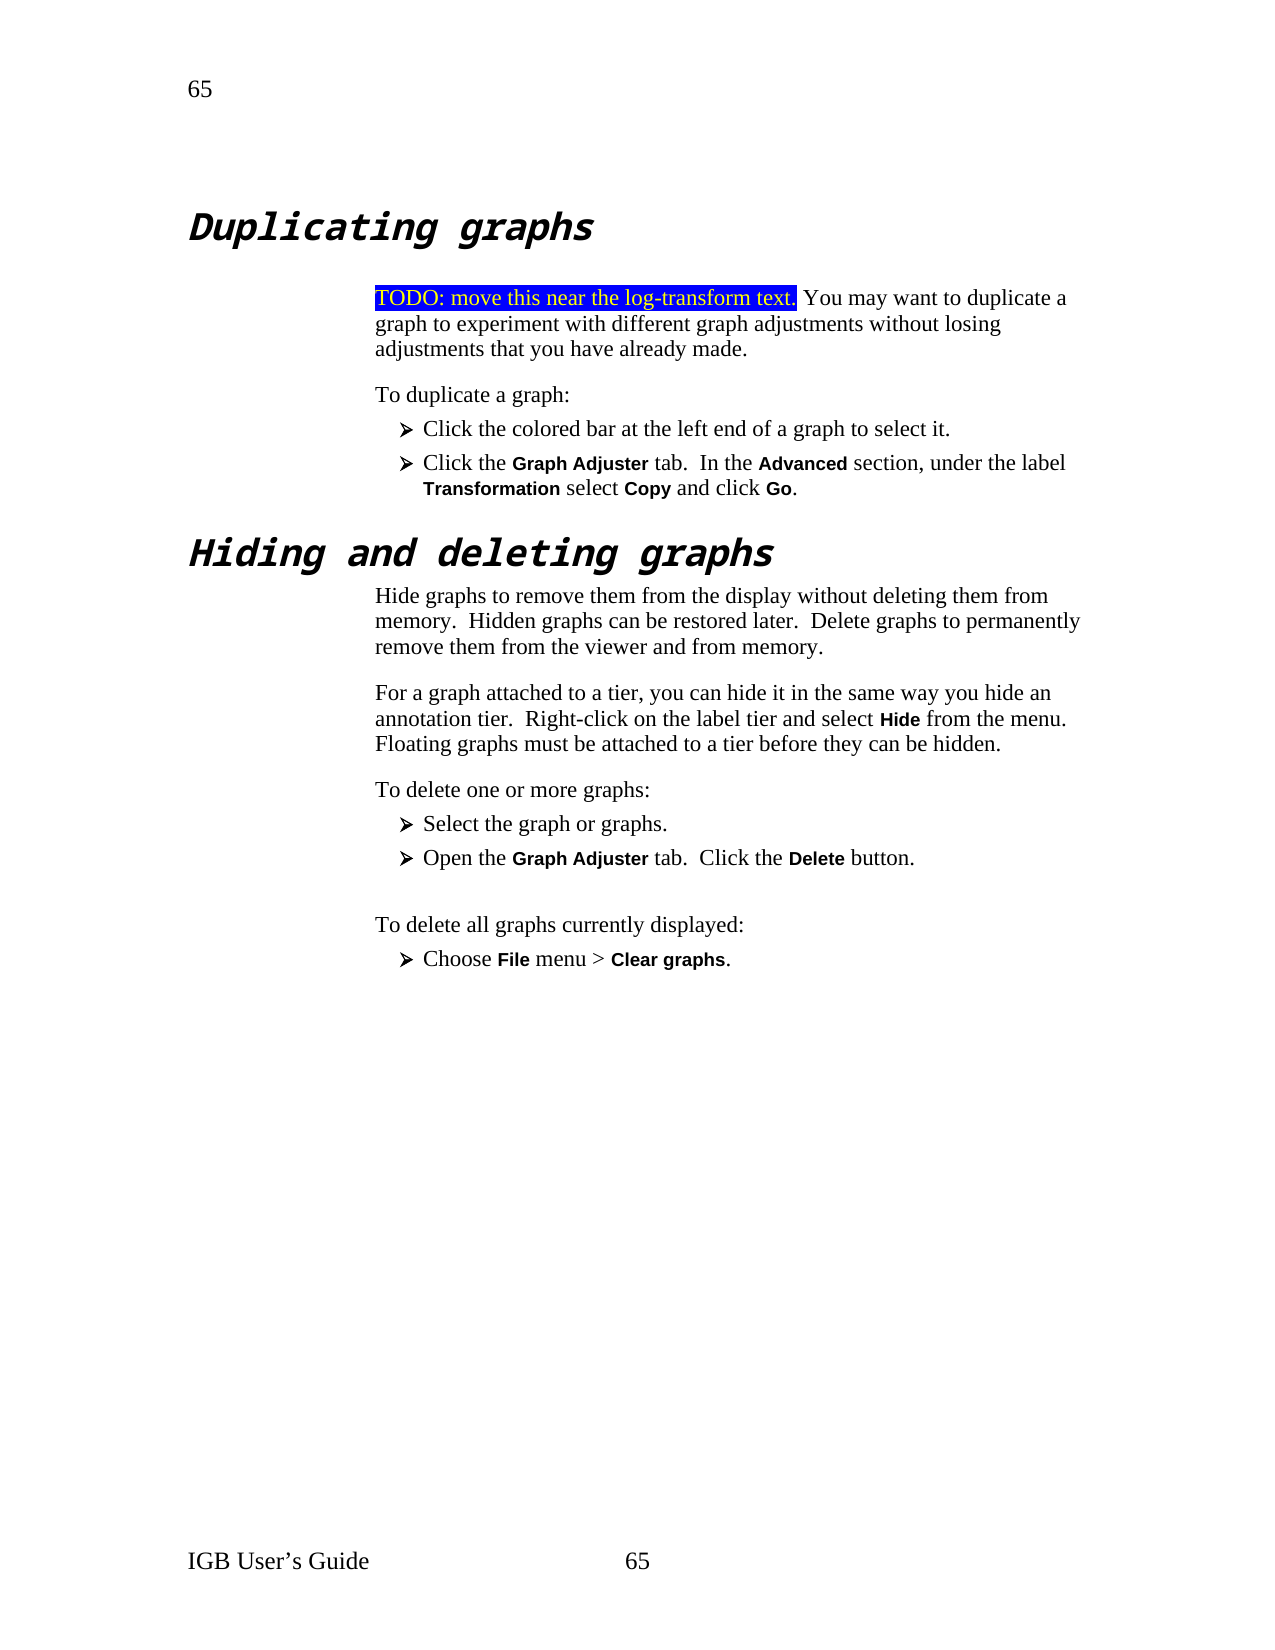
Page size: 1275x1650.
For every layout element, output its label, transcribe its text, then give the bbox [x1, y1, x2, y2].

list Choose File menu > Clear graphs. [399, 946, 1087, 971]
text TODO: move this near the log-transform text. You may want to duplicate a graph to experiment with different graph adjustments without losing adjustments that you have already made. [375, 285, 1087, 362]
list Click the Graph Adjuster tab. In the Advanced section, under the label Transformation select Copy and click Go. [399, 450, 1087, 501]
text To duplicate a graph: [375, 382, 1087, 408]
subtitle Duplicating graphs [187, 200, 1087, 251]
list Select the graph or graphs. [399, 811, 1087, 836]
text To delete all graphs currently displayed: [375, 912, 1087, 938]
list Click the colored bar at the left end of a graph to select it. [399, 416, 1087, 442]
list Open the Graph Adjuster tab. Click the Delete button. [399, 845, 1087, 870]
text Hide graphs to remove them from the display without deleting them from memory. Hidden graphs can be restored later. Delete graphs to permanently remove them from the viewer and from memory. [375, 583, 1087, 659]
subtitle Hiding and deleting graphs [187, 526, 1087, 577]
text For a graph attached to a tier, you can hide it in the same way you hide an annotation tier. Right-click on the label tier and select Hide from the menu. Floating graphs must be attached to a tier before they can be hidden. [375, 680, 1087, 756]
text To delete one or more graphs: [375, 777, 1087, 803]
